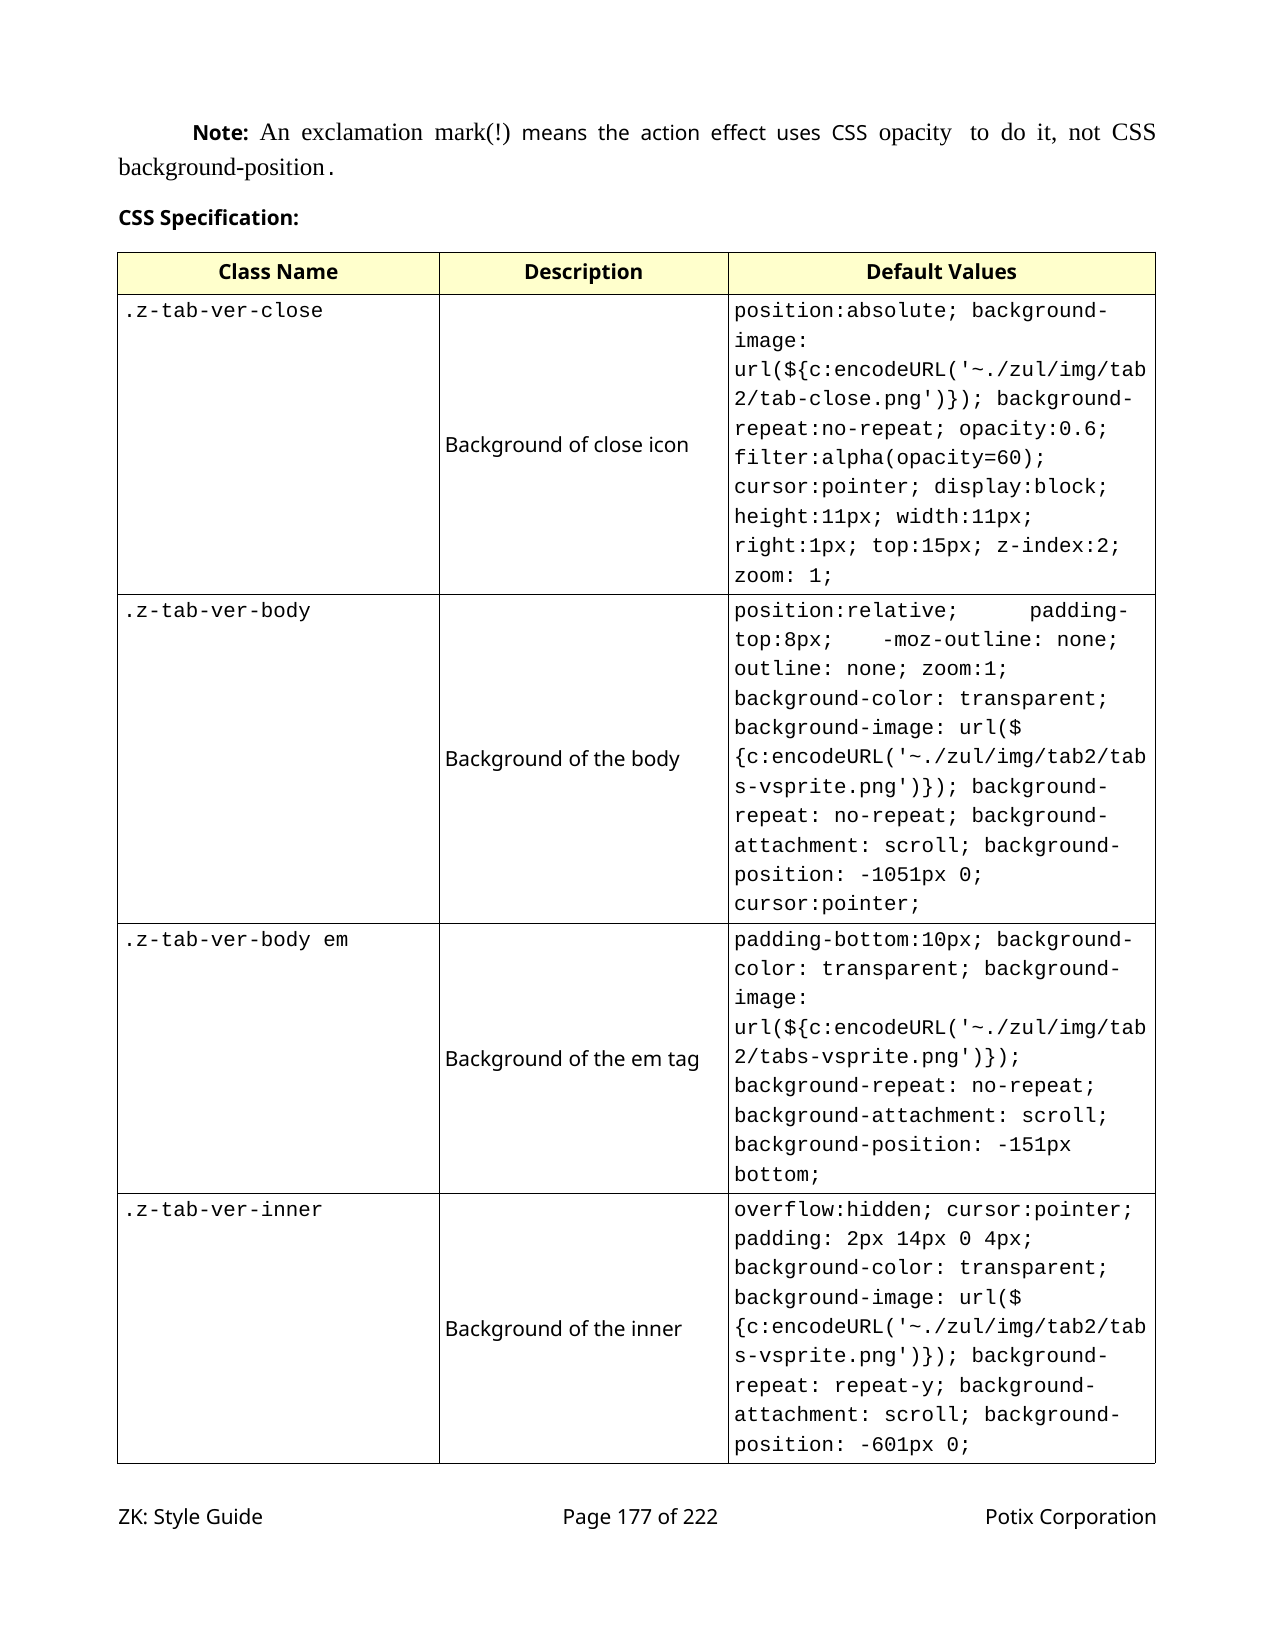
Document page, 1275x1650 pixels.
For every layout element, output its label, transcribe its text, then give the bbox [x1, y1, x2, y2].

table_cell .z-tab-ver-close [118, 295, 439, 594]
table_cell position:relative; padding-top:8px; -moz-outline: none; outline: none; zoom:1; background-color: transparent; background-image: url(${c:encodeURL('~./zul/img/tab2/tabs-vsprite.png')}); background-repeat: no-repeat; background-attachment: scroll; background-position: -1051px 0; cursor:pointer; [729, 595, 1155, 923]
table_cell overflow:hidden; cursor:pointer; padding: 2px 14px 0 4px; background-color: transparent; background-image: url(${c:encodeURL('~./zul/img/tab2/tabs-vsprite.png')}); background-repeat: repeat-y; background-attachment: scroll; background-position: -601px 0; [729, 1194, 1155, 1463]
table_cell padding-bottom:10px; background-color: transparent; background-image: url(${c:encodeURL('~./zul/img/tab2/tabs-vsprite.png')}); background-repeat: no-repeat; background-attachment: scroll; background-position: -151px bottom; [729, 924, 1155, 1193]
table_cell .z-tab-ver-body [118, 595, 439, 923]
table_header Default Values [729, 253, 1155, 294]
table_cell .z-tab-ver-body em [118, 924, 439, 1193]
table_cell Background of the body [440, 595, 728, 923]
table_cell Background of close icon [440, 295, 728, 594]
text CSS Specification: [118, 203, 1157, 231]
table_cell Background of the inner [440, 1194, 728, 1463]
table_header Description [440, 253, 728, 294]
table_header Class Name [118, 253, 439, 294]
table_cell position:absolute; background-image: url(${c:encodeURL('~./zul/img/tab2/tab-close.png')}); background-repeat:no-repeat; opacity:0.6; filter:alpha(opacity=60); cursor:pointer; display:block; height:11px; width:11px; right:1px; top:15px; z-index:2; zoom: 1; [729, 295, 1155, 594]
table_cell Background of the em tag [440, 924, 728, 1193]
table_cell .z-tab-ver-inner [118, 1194, 439, 1463]
text Note: An exclamation mark(!) means the action effect uses CSS opacity to do it, not CSS background-position. [118, 118, 1157, 182]
